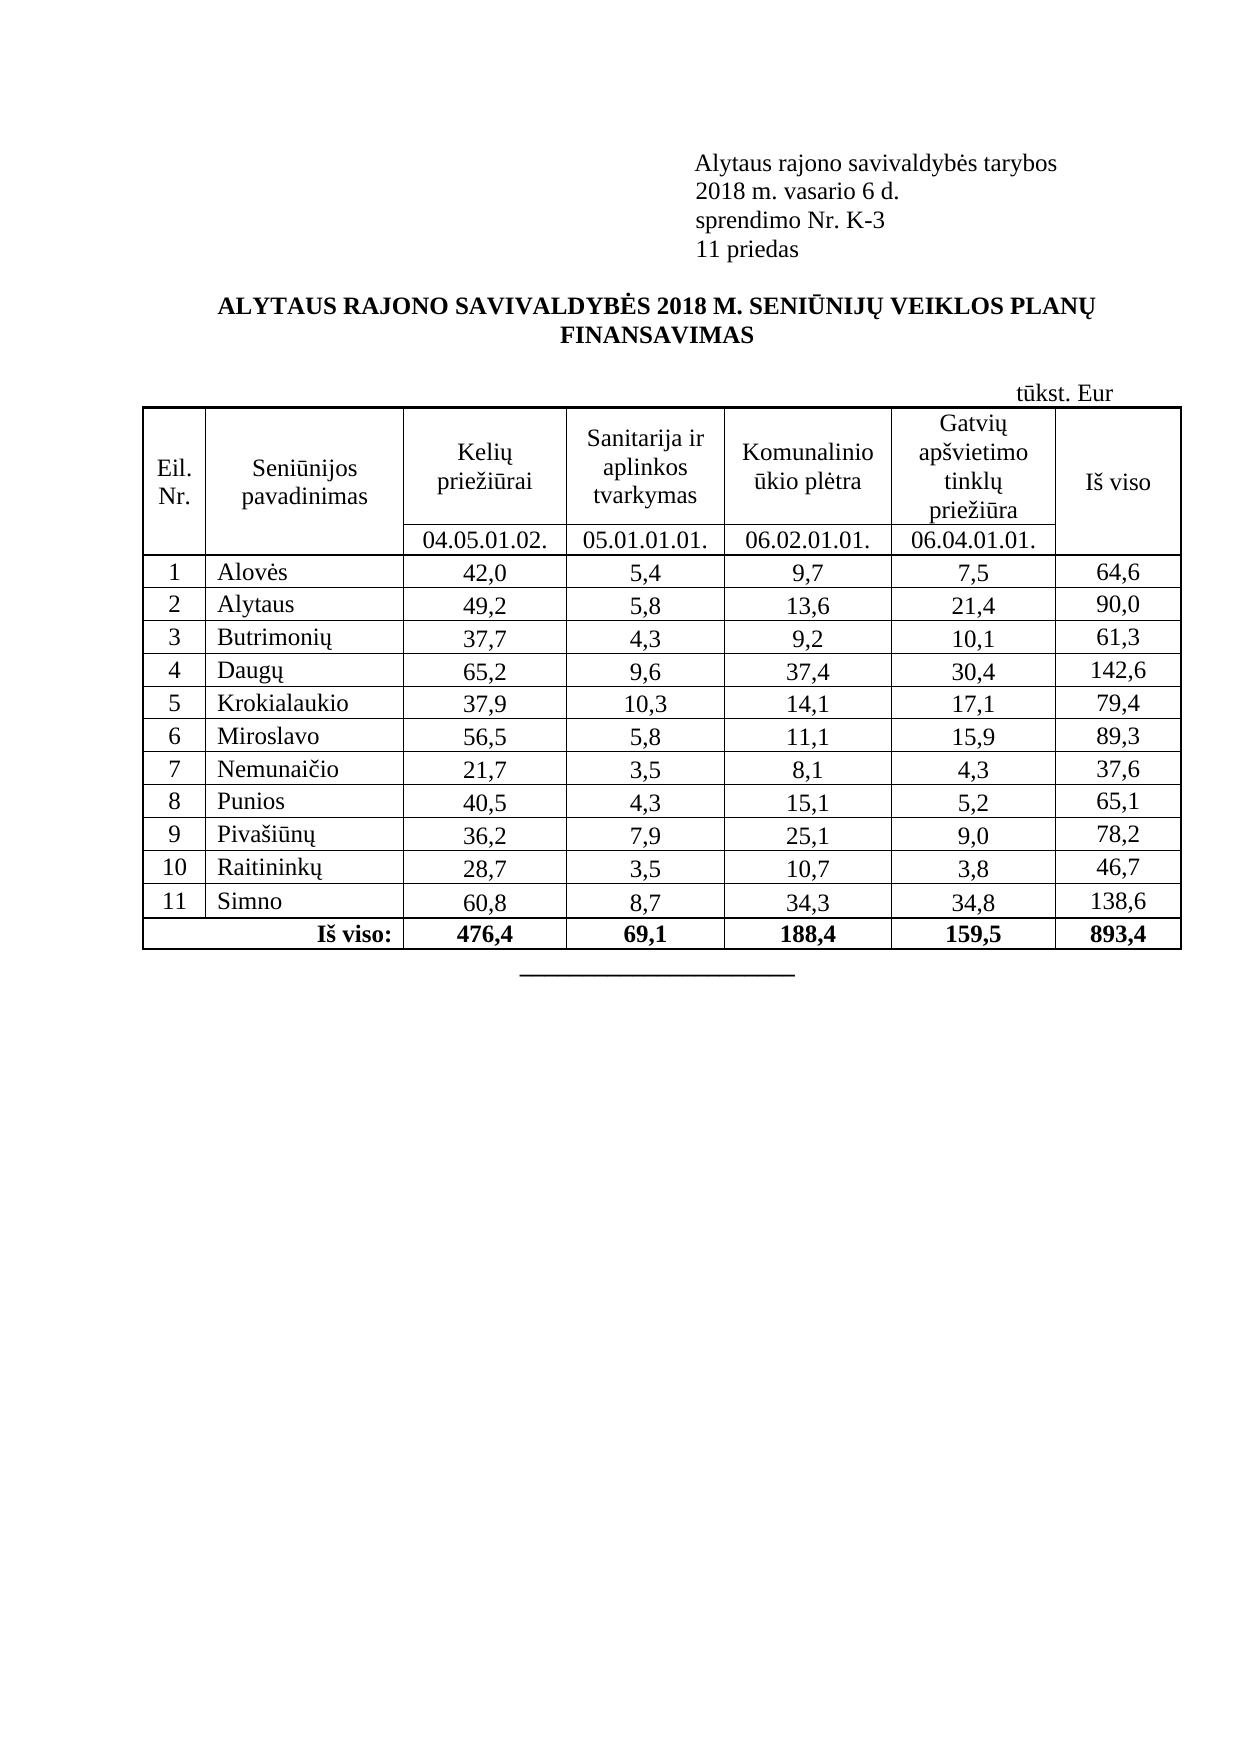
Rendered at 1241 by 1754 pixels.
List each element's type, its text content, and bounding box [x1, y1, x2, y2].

text ______________________ [133, 950, 1181, 978]
table_cell 36,2 [404, 818, 566, 849]
text tūkst. Eur [133, 378, 1181, 406]
table_cell 10,1 [892, 621, 1055, 653]
table_cell Iš viso: [144, 919, 403, 948]
table_cell 8 [144, 785, 205, 817]
table_cell 37,4 [725, 654, 891, 686]
table_cell Punios [206, 785, 403, 817]
table_cell 17,1 [892, 687, 1055, 718]
table_cell 21,7 [404, 752, 566, 784]
table_cell 28,7 [404, 851, 566, 882]
table_header Iš viso [1056, 409, 1180, 554]
table_header Seniūnijos pavadinimas [206, 409, 403, 554]
table_cell 05.01.01.01. [567, 525, 724, 554]
table_cell 10,3 [567, 687, 724, 718]
table_cell 21,4 [892, 588, 1055, 620]
table_cell 1 [144, 556, 205, 587]
table_cell 9,2 [725, 621, 891, 653]
table_cell 34,8 [892, 884, 1055, 917]
table_cell 9,7 [725, 556, 891, 587]
table_cell 14,1 [725, 687, 891, 718]
table_cell Raitininkų [206, 851, 403, 882]
table_cell 3,5 [567, 851, 724, 882]
table_cell 6 [144, 719, 205, 751]
table_cell 11,1 [725, 719, 891, 751]
table_cell 5,8 [567, 588, 724, 620]
table_cell Butrimonių [206, 621, 403, 653]
table_cell 78,2 [1056, 818, 1180, 849]
table_cell 9 [144, 818, 205, 849]
table_cell 04.05.01.02. [404, 525, 566, 554]
table_cell 3 [144, 621, 205, 653]
table_cell 10 [144, 851, 205, 882]
table_cell Daugų [206, 654, 403, 686]
table_cell 138,6 [1056, 884, 1180, 917]
table_cell 5,2 [892, 785, 1055, 817]
table_cell 7,5 [892, 556, 1055, 587]
table_cell 90,0 [1056, 588, 1180, 620]
table_cell 5,8 [567, 719, 724, 751]
table_cell 9,6 [567, 654, 724, 686]
table_cell 30,4 [892, 654, 1055, 686]
table_cell 65,1 [1056, 785, 1180, 817]
table_cell Krokialaukio [206, 687, 403, 718]
table_cell 10,7 [725, 851, 891, 882]
table_cell Alovės [206, 556, 403, 587]
table_header Gatvių apšvietimo tinklų priežiūra [892, 409, 1055, 523]
table_cell 3,5 [567, 752, 724, 784]
text sprendimo Nr. K-3 [133, 205, 1181, 234]
table_cell 79,4 [1056, 687, 1180, 718]
table_cell 4,3 [567, 785, 724, 817]
table_cell 188,4 [725, 919, 891, 948]
table_cell 11 [144, 884, 205, 917]
table_cell 3,8 [892, 851, 1055, 882]
table_cell 34,3 [725, 884, 891, 917]
table_cell 49,2 [404, 588, 566, 620]
table_cell 4,3 [567, 621, 724, 653]
text ALYTAUS RAJONO SAVIVALDYBĖS 2018 M. SENIŪNIJŲ VEIKLOS PLANŲ FINANSAVIMAS [133, 291, 1181, 349]
table_cell 40,5 [404, 785, 566, 817]
table_cell 46,7 [1056, 851, 1180, 882]
table_cell 476,4 [404, 919, 566, 948]
table_cell 893,4 [1056, 919, 1180, 948]
table_cell 142,6 [1056, 654, 1180, 686]
table_cell 7 [144, 752, 205, 784]
table_cell Pivašiūnų [206, 818, 403, 849]
table_cell 8,7 [567, 884, 724, 917]
table_header Komunalinio ūkio plėtra [725, 409, 891, 523]
table_cell 61,3 [1056, 621, 1180, 653]
table_cell Simno [206, 884, 403, 917]
table_cell 8,1 [725, 752, 891, 784]
table_cell 5,4 [567, 556, 724, 587]
table_cell 69,1 [567, 919, 724, 948]
table_cell 4 [144, 654, 205, 686]
table_cell 06.04.01.01. [892, 525, 1055, 554]
table_header Eil. Nr. [144, 409, 205, 554]
text 11 priedas [133, 234, 1181, 263]
table_cell 9,0 [892, 818, 1055, 849]
table_cell 64,6 [1056, 556, 1180, 587]
table_cell 37,6 [1056, 752, 1180, 784]
table_cell 37,7 [404, 621, 566, 653]
table_cell 2 [144, 588, 205, 620]
table_cell 15,1 [725, 785, 891, 817]
table_cell 56,5 [404, 719, 566, 751]
text Alytaus rajono savivaldybės tarybos [538, 148, 1181, 176]
table_cell 37,9 [404, 687, 566, 718]
table_cell 06.02.01.01. [725, 525, 891, 554]
table_cell 4,3 [892, 752, 1055, 784]
table_cell 13,6 [725, 588, 891, 620]
table_cell 65,2 [404, 654, 566, 686]
table_cell 25,1 [725, 818, 891, 849]
table_cell 60,8 [404, 884, 566, 917]
table_cell 5 [144, 687, 205, 718]
table_cell Nemunaičio [206, 752, 403, 784]
table_cell Miroslavo [206, 719, 403, 751]
text 2018 m. vasario 6 d. [133, 176, 1181, 205]
table_cell 15,9 [892, 719, 1055, 751]
table_cell 159,5 [892, 919, 1055, 948]
table_cell 42,0 [404, 556, 566, 587]
table_header Sanitarija ir aplinkos tvarkymas [567, 409, 724, 523]
table_header Kelių priežiūrai [404, 409, 566, 523]
table_cell Alytaus [206, 588, 403, 620]
table_cell 89,3 [1056, 719, 1180, 751]
table_cell 7,9 [567, 818, 724, 849]
